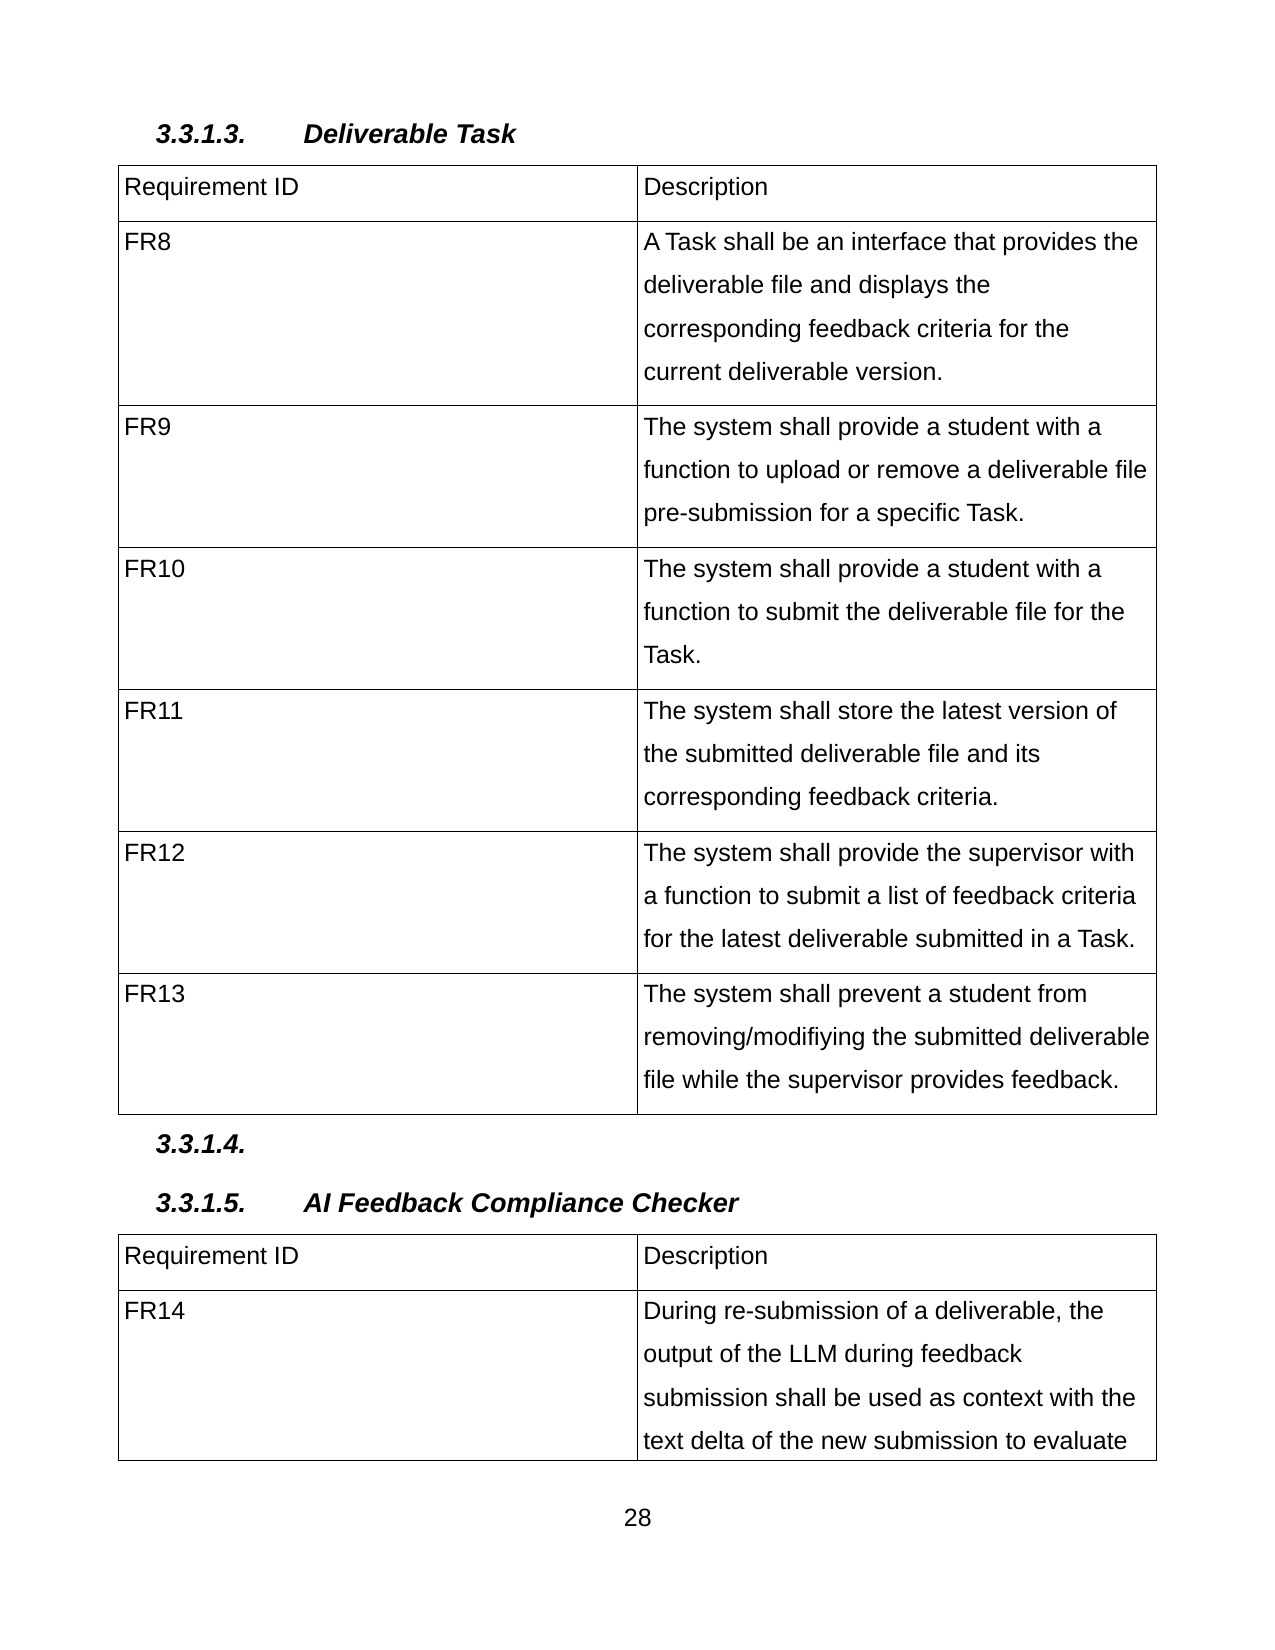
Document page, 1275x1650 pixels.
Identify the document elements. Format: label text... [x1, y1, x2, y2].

table_cell FR10 [119, 548, 637, 689]
table_cell The system shall provide a student with a function to submit the deliverable file for the Task. [638, 548, 1156, 689]
table_cell The system shall prevent a student from removing/modifiying the submitted deliverable file while the supervisor provides feedback. [638, 974, 1156, 1114]
subtitle AI Feedback Compliance Checker [156, 1187, 1157, 1218]
table_header Description [638, 166, 1156, 221]
table_cell FR14 [119, 1291, 637, 1460]
table_header Requirement ID [119, 166, 637, 221]
table_cell FR13 [119, 974, 637, 1114]
table_cell FR11 [119, 690, 637, 831]
table_cell The system shall store the latest version of the submitted deliverable file and its corresponding feedback criteria. [638, 690, 1156, 831]
table_cell A Task shall be an interface that provides the deliverable file and displays the corresponding feedback criteria for the current deliverable version. [638, 222, 1156, 405]
table_header Requirement ID [119, 1235, 637, 1289]
table_cell The system shall provide the supervisor with a function to submit a list of feedback criteria for the latest deliverable submitted in a Task. [638, 832, 1156, 972]
table_cell FR12 [119, 832, 637, 972]
table_cell FR8 [119, 222, 637, 405]
table_cell The system shall provide a student with a function to upload or remove a deliverable file pre-submission for a specific Task. [638, 406, 1156, 547]
table_cell During re-submission of a deliverable, the output of the LLM during feedback submission shall be used as context with the text delta of the new submission to evaluate [638, 1291, 1156, 1460]
subtitle Deliverable Task [156, 118, 1157, 149]
table_cell FR9 [119, 406, 637, 547]
table_header Description [638, 1235, 1156, 1289]
